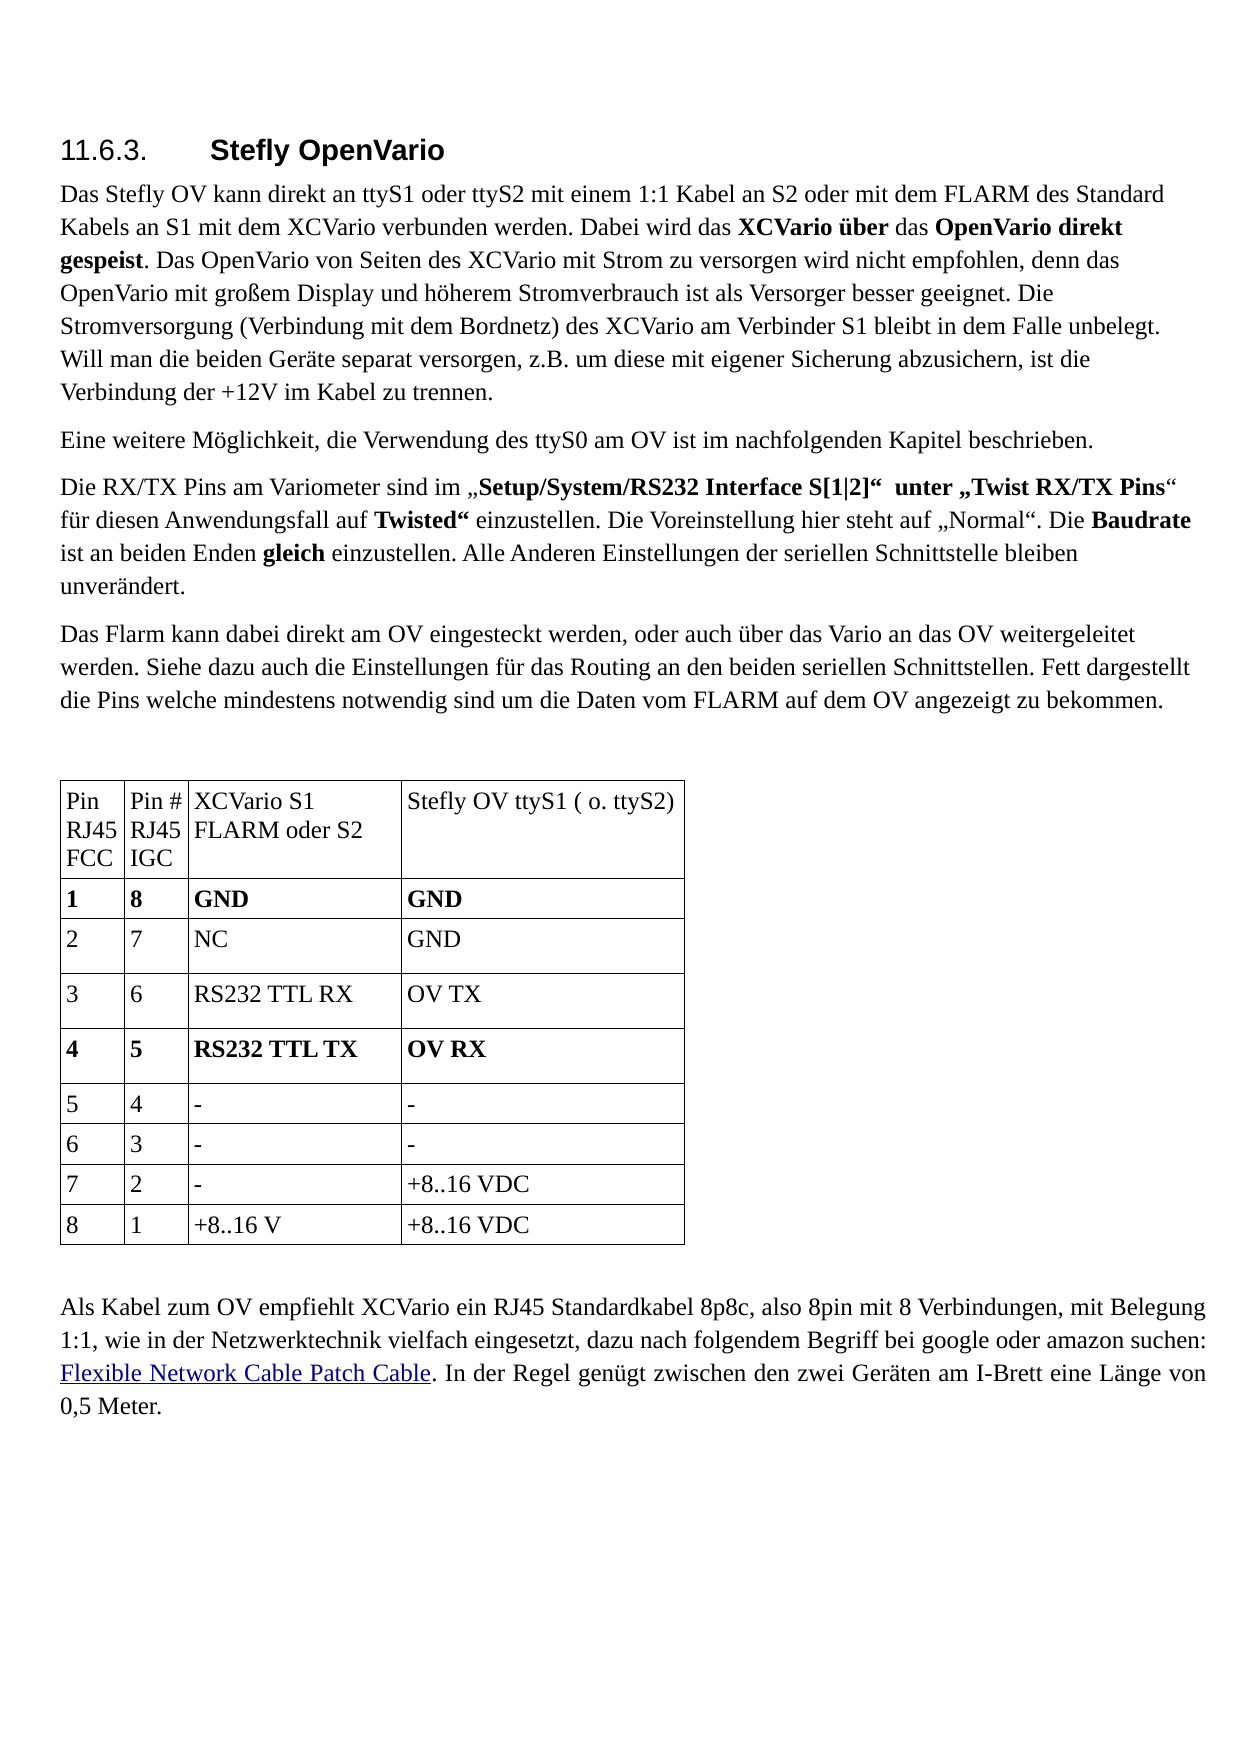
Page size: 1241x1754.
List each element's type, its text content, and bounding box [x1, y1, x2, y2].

table_cell +8..16 VDC [402, 1165, 684, 1204]
table_cell OV TX [402, 974, 684, 1028]
table_cell - [402, 1084, 684, 1123]
table_cell +8..16 VDC [402, 1205, 684, 1244]
table_cell - [402, 1124, 684, 1164]
subtitle Stefly OpenVario [60, 133, 1207, 166]
table_cell 4 [125, 1084, 188, 1123]
table_header Stefly OV ttyS1 ( o. ttyS2) [402, 781, 684, 878]
table_cell GND [189, 879, 401, 918]
table_cell 2 [61, 919, 124, 973]
table_cell 2 [125, 1165, 188, 1204]
text Eine weitere Möglichkeit, die Verwendung des ttyS0 am OV ist im nachfolgenden Kapitel beschrieben. [60, 425, 1207, 453]
table_cell RS232 TTL RX [189, 974, 401, 1028]
table_cell 3 [125, 1124, 188, 1164]
text Als Kabel zum OV empfiehlt XCVario ein RJ45 Standardkabel 8p8c, also 8pin mit 8 Verbindungen, mit Belegung 1:1, wie in der Netzwerktechnik vielfach eingesetzt, dazu nach folgendem Begriff bei google oder amazon suchen: Flexible Network Cable Patch Cable. In der Regel genügt zwischen den zwei Geräten am I-Brett eine Länge von 0,5 Meter. [60, 1292, 1207, 1420]
table_header XCVario S1 FLARM oder S2 [189, 781, 401, 878]
table_cell 5 [61, 1084, 124, 1123]
table_cell - [189, 1165, 401, 1204]
text Das Flarm kann dabei direkt am OV eingesteckt werden, oder auch über das Vario an das OV weitergeleitet werden. Siehe dazu auch die Einstellungen für das Routing an den beiden seriellen Schnittstellen. Fett dargestellt die Pins welche mindestens notwendig sind um die Daten vom FLARM auf dem OV angezeigt zu bekommen. [60, 619, 1207, 714]
table_cell 1 [125, 1205, 188, 1244]
table_cell 7 [125, 919, 188, 973]
table_cell 6 [125, 974, 188, 1028]
table_cell - [189, 1084, 401, 1123]
table_cell OV RX [402, 1029, 684, 1083]
table_header Pin RJ45 FCC [61, 781, 124, 878]
table_cell GND [402, 919, 684, 973]
table_cell 4 [61, 1029, 124, 1083]
table_cell NC [189, 919, 401, 973]
table_cell 8 [125, 879, 188, 918]
table_cell RS232 TTL TX [189, 1029, 401, 1083]
table_cell 1 [61, 879, 124, 918]
table_cell - [189, 1124, 401, 1164]
table_cell +8..16 V [189, 1205, 401, 1244]
table_header Pin # RJ45 IGC [125, 781, 188, 878]
text Das Stefly OV kann direkt an ttyS1 oder ttyS2 mit einem 1:1 Kabel an S2 oder mit dem FLARM des Standard Kabels an S1 mit dem XCVario verbunden werden. Dabei wird das XCVario über das OpenVario direkt gespeist. Das OpenVario von Seiten des XCVario mit Strom zu versorgen wird nicht empfohlen, denn das OpenVario mit großem Display und höherem Stromverbrauch ist als Versorger besser geeignet. Die Stromversorgung (Verbindung mit dem Bordnetz) des XCVario am Verbinder S1 bleibt in dem Falle unbelegt. Will man die beiden Geräte separat versorgen, z.B. um diese mit eigener Sicherung abzusichern, ist die Verbindung der +12V im Kabel zu trennen. [60, 179, 1207, 406]
text Die RX/TX Pins am Variometer sind im „Setup/System/RS232 Interface S[1|2]“ unter „Twist RX/TX Pins“ für diesen Anwendungsfall auf Twisted“ einzustellen. Die Voreinstellung hier steht auf „Normal“. Die Baudrate ist an beiden Enden gleich einzustellen. Alle Anderen Einstellungen der seriellen Schnittstelle bleiben unverändert. [60, 472, 1207, 600]
table_cell 5 [125, 1029, 188, 1083]
table_cell 6 [61, 1124, 124, 1164]
table_cell GND [402, 879, 684, 918]
table_cell 7 [61, 1165, 124, 1204]
table_cell 3 [61, 974, 124, 1028]
table_cell 8 [61, 1205, 124, 1244]
